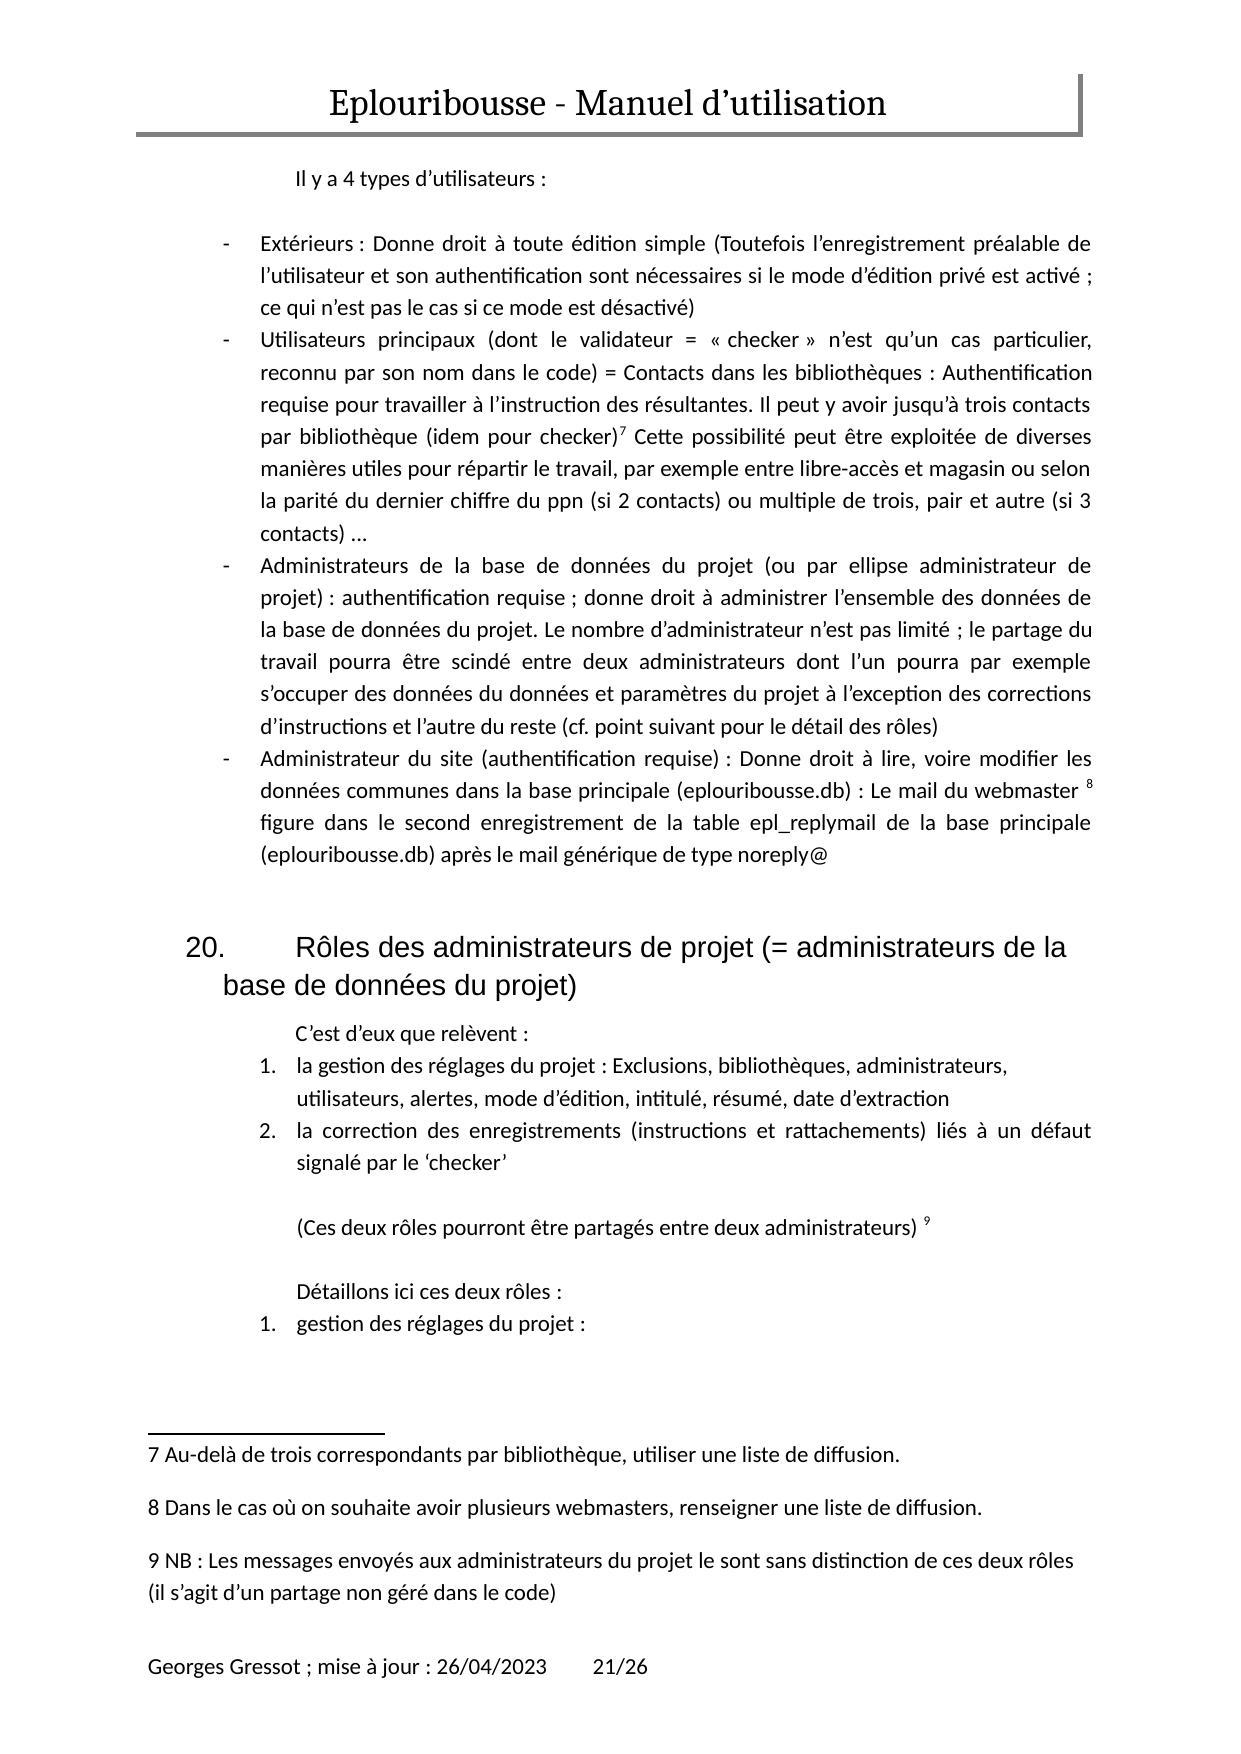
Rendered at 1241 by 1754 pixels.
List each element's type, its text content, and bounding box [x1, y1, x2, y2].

list gestion des réglages du projet : [259, 1309, 1093, 1337]
list Administrateur du site (authentification requise) : Donne droit à lire, voire modifier les données communes dans la base principale (eplouribousse.db) : Le mail du webmaster figure dans le second enregistrement de la table epl_replymail de la base principale (eplouribousse.db) après le mail générique de type noreply@ [223, 744, 1093, 868]
list Détaillons ici ces deux rôles : [259, 1277, 1093, 1305]
list (Ces deux rôles pourront être partagés entre deux administrateurs) [259, 1213, 1093, 1241]
list NB : Les messages envoyés aux administrateurs du projet le sont sans distinction de ces deux rôles (il s’agit d’un partage non géré dans le code) [148, 1546, 1093, 1606]
subtitle Rôles des administrateurs de projet (= administrateurs de la base de données du projet) [185, 930, 1093, 1002]
list Utilisateurs principaux (dont le validateur = « checker » n’est qu’un cas particulier, reconnu par son nom dans le code) = Contacts dans les bibliothèques : Authentification requise pour travailler à l’instruction des résultantes. Il peut y avoir jusqu’à trois contacts par bibliothèque (idem pour checker) Cette possibilité peut être exploitée de diverses manières utiles pour répartir le travail, par exemple entre libre-accès et magasin ou selon la parité du dernier chiffre du ppn (si 2 contacts) ou multiple de trois, pair et autre (si 3 contacts) ... [223, 326, 1093, 547]
list Extérieurs : Donne droit à toute édition simple (Toutefois l’enregistrement préalable de l’utilisateur et son authentification sont nécessaires si le mode d’édition privé est activé ; ce qui n’est pas le cas si ce mode est désactivé) [223, 229, 1093, 321]
list Dans le cas où on souhaite avoir plusieurs webmasters, renseigner une liste de diffusion. [148, 1493, 1093, 1521]
list C’est d’eux que relèvent : [221, 1019, 1093, 1047]
list Il y a 4 types d’utilisateurs : [295, 164, 1093, 193]
list Au-delà de trois correspondants par bibliothèque, utiliser une liste de diffusion. [148, 1440, 1093, 1468]
list la correction des enregistrements (instructions et rattachements) liés à un défaut signalé par le ‘checker’ [259, 1116, 1093, 1176]
list Administrateurs de la base de données du projet (ou par ellipse administrateur de projet) : authentification requise ; donne droit à administrer l’ensemble des données de la base de données du projet. Le nombre d’administrateur n’est pas limité ; le partage du travail pourra être scindé entre deux administrateurs dont l’un pourra par exemple s’occuper des données du données et paramètres du projet à l’exception des corrections d’instructions et l’autre du reste (cf. point suivant pour le détail des rôles) [223, 551, 1093, 740]
list la gestion des réglages du projet : Exclusions, bibliothèques, administrateurs, utilisateurs, alertes, mode d’édition, intitulé, résumé, date d’extraction [259, 1052, 1093, 1112]
